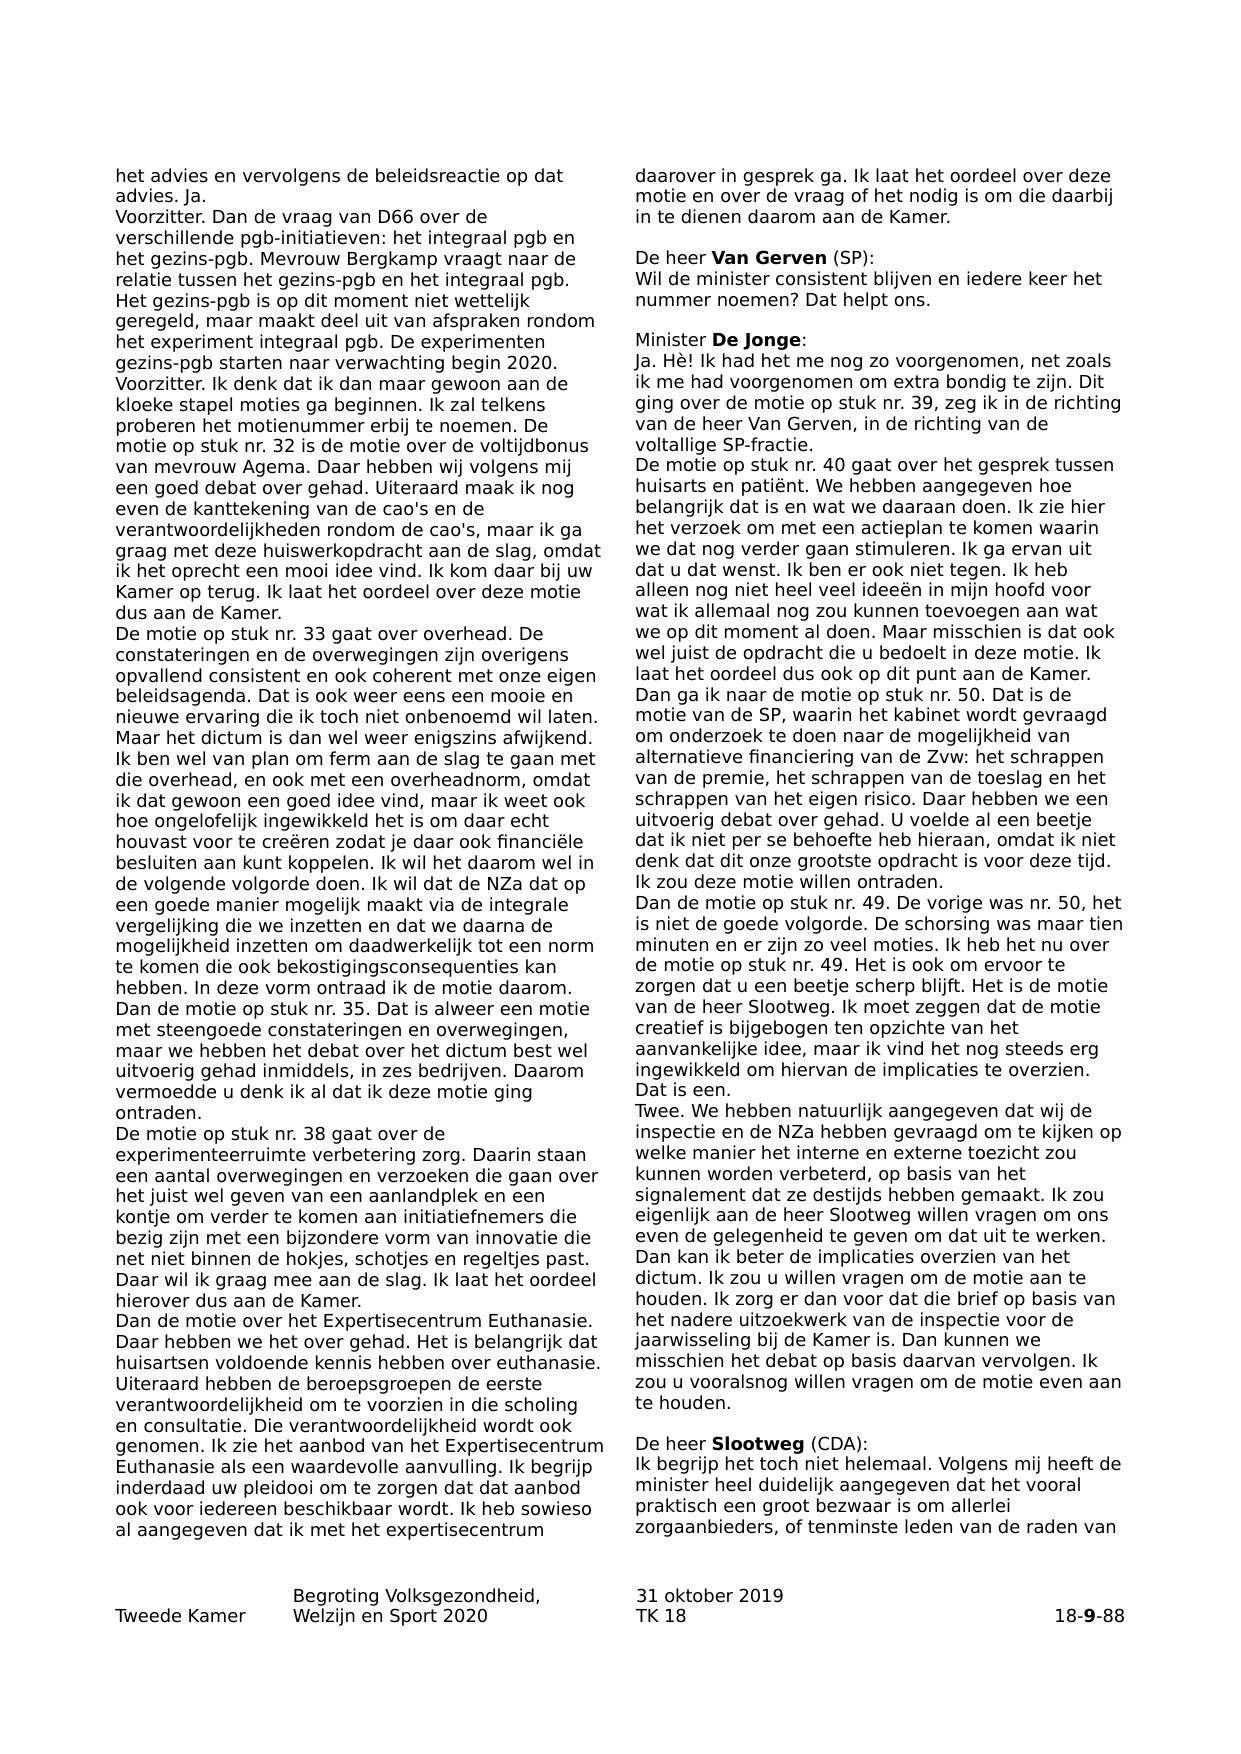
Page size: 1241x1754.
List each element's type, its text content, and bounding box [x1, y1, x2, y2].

text Dan de motie op stuk nr. 35. Dat is alweer een motie met steengoede constateringen en overwegingen, maar we hebben het debat over het dictum best wel uitvoerig gehad inmiddels, in zes bedrijven. Daarom vermoedde u denk ik al dat ik deze motie ging ontraden. [115, 999, 605, 1124]
text het advies en vervolgens de beleidsreactie op dat advies. Ja. [115, 165, 605, 207]
text Voorzitter. Ik denk dat ik dan maar gewoon aan de kloeke stapel moties ga beginnen. Ik zal telkens proberen het motienummer erbij te noemen. De motie op stuk nr. 32 is de motie over de voltijdbonus van mevrouw Agema. Daar hebben wij volgens mij een goed debat over gehad. Uiteraard maak ik nog even de kanttekening van de cao's en de verantwoordelijkheden rondom de cao's, maar ik ga graag met deze huiswerkopdracht aan de slag, omdat ik het oprecht een mooi idee vind. Ik kom daar bij uw Kamer op terug. Ik laat het oordeel over deze motie dus aan de Kamer. [115, 374, 605, 624]
text Minister De Jonge: [635, 330, 1125, 351]
text daarover in gesprek ga. Ik laat het oordeel over deze motie en over de vraag of het nodig is om die daarbij in te dienen daarom aan de Kamer. [635, 165, 1125, 228]
text Wil de minister consistent blijven en iedere keer het nummer noemen? Dat helpt ons. [635, 268, 1125, 310]
text Twee. We hebben natuurlijk aangegeven dat wij de inspectie en de NZa hebben gevraagd om te kijken op welke manier het interne en externe toezicht zou kunnen worden verbeterd, op basis van het signalement dat ze destijds hebben gemaakt. Ik zou eigenlijk aan de heer Slootweg willen vragen om ons even de gelegenheid te geven om dat uit te werken. Dan kan ik beter de implicaties overzien van het dictum. Ik zou u willen vragen om de motie aan te houden. Ik zorg er dan voor dat die brief op basis van het nadere uitzoekwerk van de inspectie voor de jaarwisseling bij de Kamer is. Dan kunnen we misschien het debat op basis daarvan vervolgen. Ik zou u vooralsnog willen vragen om de motie even aan te houden. [635, 1101, 1125, 1413]
text De heer Van Gerven (SP): [635, 248, 1125, 268]
text Voorzitter. Dan de vraag van D66 over de verschillende pgb-initiatieven: het integraal pgb en het gezins-pgb. Mevrouw Bergkamp vraagt naar de relatie tussen het gezins-pgb en het integraal pgb. Het gezins-pgb is op dit moment niet wettelijk geregeld, maar maakt deel uit van afspraken rondom het experiment integraal pgb. De experimenten gezins-pgb starten naar verwachting begin 2020. [115, 207, 605, 374]
text De motie op stuk nr. 33 gaat over overhead. De constateringen en de overwegingen zijn overigens opvallend consistent en ook coherent met onze eigen beleidsagenda. Dat is ook weer eens een mooie en nieuwe ervaring die ik toch niet onbenoemd wil laten. Maar het dictum is dan wel weer enigszins afwijkend. Ik ben wel van plan om ferm aan de slag te gaan met die overhead, en ook met een overheadnorm, omdat ik dat gewoon een goed idee vind, maar ik weet ook hoe ongelofelijk ingewikkeld het is om daar echt houvast voor te creëren zodat je daar ook financiële besluiten aan kunt koppelen. Ik wil het daarom wel in de volgende volgorde doen. Ik wil dat de NZa dat op een goede manier mogelijk maakt via de integrale vergelijking die we inzetten en dat we daarna de mogelijkheid inzetten om daadwerkelijk tot een norm te komen die ook bekostigingsconsequenties kan hebben. In deze vorm ontraad ik de motie daarom. [115, 624, 605, 999]
text Ik begrijp het toch niet helemaal. Volgens mij heeft de minister heel duidelijk aangegeven dat het vooral praktisch een groot bezwaar is om allerlei zorgaanbieders, of tenminste leden van de raden van [635, 1454, 1125, 1537]
text Dan de motie over het Expertisecentrum Euthanasie. Daar hebben we het over gehad. Het is belangrijk dat huisartsen voldoende kennis hebben over euthanasie. Uiteraard hebben de beroepsgroepen de eerste verantwoordelijkheid om te voorzien in die scholing en consultatie. Die verantwoordelijkheid wordt ook genomen. Ik zie het aanbod van het Expertisecentrum Euthanasie als een waardevolle aanvulling. Ik begrijp inderdaad uw pleidooi om te zorgen dat dat aanbod ook voor iedereen beschikbaar wordt. Ik heb sowieso al aangegeven dat ik met het expertisecentrum [115, 1311, 605, 1540]
text De heer Slootweg (CDA): [635, 1433, 1125, 1454]
text Ja. Hè! Ik had het me nog zo voorgenomen, net zoals ik me had voorgenomen om extra bondig te zijn. Dit ging over de motie op stuk nr. 39, zeg ik in de richting van de heer Van Gerven, in de richting van de voltallige SP-fractie. [635, 351, 1125, 455]
text De motie op stuk nr. 40 gaat over het gesprek tussen huisarts en patiënt. We hebben aangegeven hoe belangrijk dat is en wat we daaraan doen. Ik zie hier het verzoek om met een actieplan te komen waarin we dat nog verder gaan stimuleren. Ik ga ervan uit dat u dat wenst. Ik ben er ook niet tegen. Ik heb alleen nog niet heel veel ideeën in mijn hoofd voor wat ik allemaal nog zou kunnen toevoegen aan wat we op dit moment al doen. Maar misschien is dat ook wel juist de opdracht die u bedoelt in deze motie. Ik laat het oordeel dus ook op dit punt aan de Kamer. [635, 455, 1125, 684]
text Dan de motie op stuk nr. 49. De vorige was nr. 50, het is niet de goede volgorde. De schorsing was maar tien minuten en er zijn zo veel moties. Ik heb het nu over de motie op stuk nr. 49. Het is ook om ervoor te zorgen dat u een beetje scherp blijft. Het is de motie van de heer Slootweg. Ik moet zeggen dat de motie creatief is bijgebogen ten opzichte van het aanvankelijke idee, maar ik vind het nog steeds erg ingewikkeld om hiervan de implicaties te overzien. Dat is een. [635, 893, 1125, 1101]
text De motie op stuk nr. 38 gaat over de experimenteerruimte verbetering zorg. Daarin staan een aantal overwegingen en verzoeken die gaan over het juist wel geven van een aanlandplek en een kontje om verder te komen aan initiatiefnemers die bezig zijn met een bijzondere vorm van innovatie die net niet binnen de hokjes, schotjes en regeltjes past. Daar wil ik graag mee aan de slag. Ik laat het oordeel hierover dus aan de Kamer. [115, 1124, 605, 1311]
text Dan ga ik naar de motie op stuk nr. 50. Dat is de motie van de SP, waarin het kabinet wordt gevraagd om onderzoek te doen naar de mogelijkheid van alternatieve financiering van de Zvw: het schrappen van de premie, het schrappen van de toeslag en het schrappen van het eigen risico. Daar hebben we een uitvoerig debat over gehad. U voelde al een beetje dat ik niet per se behoefte heb hieraan, omdat ik niet denk dat dit onze grootste opdracht is voor deze tijd. Ik zou deze motie willen ontraden. [635, 684, 1125, 893]
